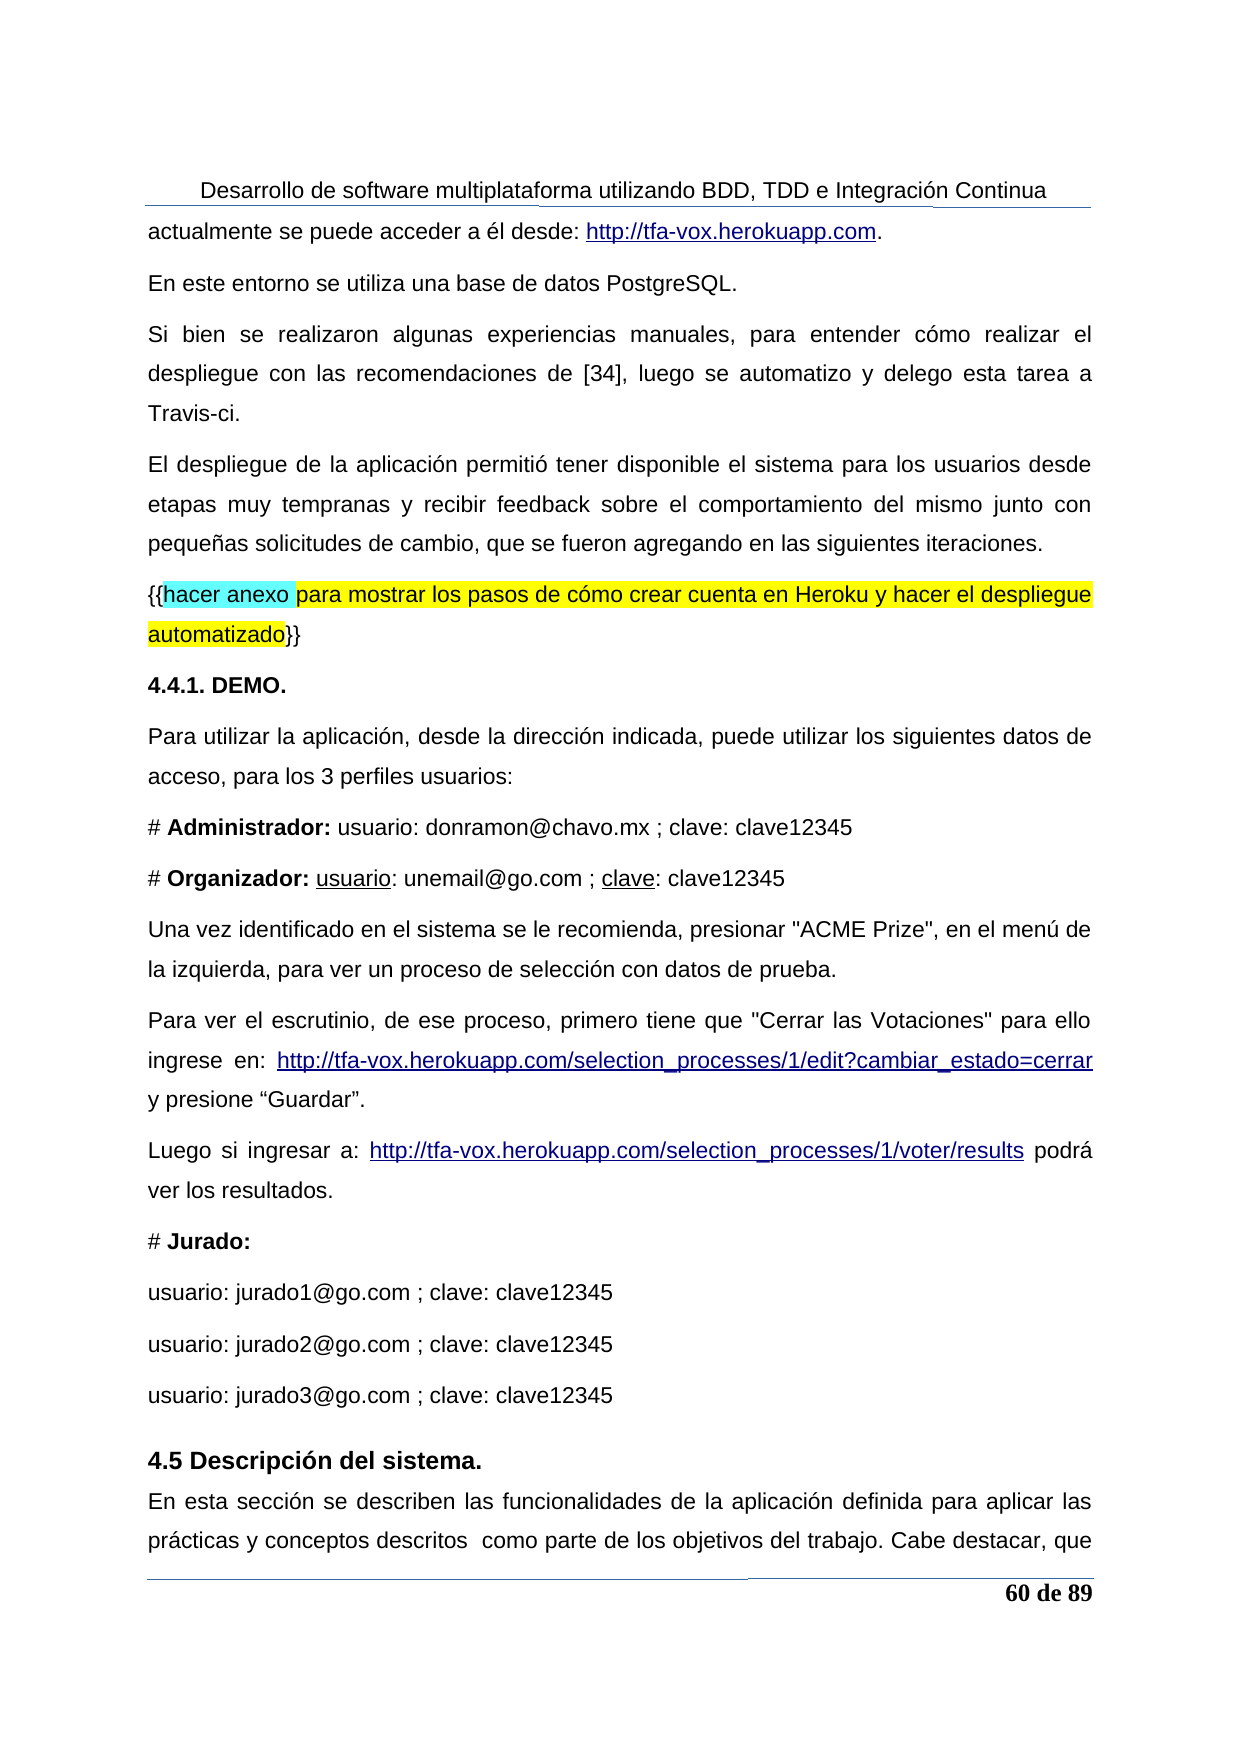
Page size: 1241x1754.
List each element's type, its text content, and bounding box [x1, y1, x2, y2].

text En este entorno se utiliza una base de datos PostgreSQL. [148, 269, 1093, 296]
text Una vez identificado en el sistema se le recomienda, presionar "ACME Prize", en el menú de la izquierda, para ver un proceso de selección con datos de prueba. [148, 916, 1093, 982]
text El despliegue de la aplicación permitió tener disponible el sistema para los usuarios desde etapas muy tempranas y recibir feedback sobre el comportamiento del mismo junto con pequeñas solicitudes de cambio, que se fueron agregando en las siguientes iteraciones. [148, 451, 1093, 556]
text # Jurado: [148, 1228, 1093, 1254]
subtitle 4.5 Descripción del sistema. [148, 1446, 1093, 1475]
text usuario: jurado1@go.com ; clave: clave12345 [148, 1279, 1093, 1306]
text Si bien se realizaron algunas experiencias manuales, para entender cómo realizar el despliegue con las recomendaciones de [34], luego se automatizo y delego esta tarea a Travis-ci. [148, 321, 1093, 426]
text {{hacer anexo para mostrar los pasos de cómo crear cuenta en Heroku y hacer el despliegue automatizado}} [148, 581, 1093, 647]
text usuario: jurado2@go.com ; clave: clave12345 [148, 1331, 1093, 1357]
text 4.4.1. DEMO. [148, 672, 1093, 698]
text Luego si ingresar a: http://tfa-vox.herokuapp.com/selection_processes/1/voter/results podrá ver los resultados. [148, 1137, 1093, 1203]
text # Administrador: usuario: donramon@chavo.mx ; clave: clave12345 [148, 814, 1093, 840]
text # Organizador: usuario: unemail@go.com ; clave: clave12345 [148, 865, 1093, 892]
text Para ver el escrutinio, de ese proceso, primero tiene que "Cerrar las Votaciones" para ello ingrese en: http://tfa-vox.herokuapp.com/selection_processes/1/edit?cambiar_estado=cerrar y presione “Guardar”. [148, 1007, 1093, 1112]
text Para utilizar la aplicación, desde la dirección indicada, puede utilizar los siguientes datos de acceso, para los 3 perfiles usuarios: [148, 723, 1093, 789]
text En esta sección se describen las funcionalidades de la aplicación definida para aplicar las prácticas y conceptos descritos como parte de los objetivos del trabajo. Cabe destacar, que [148, 1488, 1093, 1553]
text actualmente se puede acceder a él desde: http://tfa-vox.herokuapp.com. [148, 218, 1093, 245]
text usuario: jurado3@go.com ; clave: clave12345 [148, 1382, 1093, 1408]
